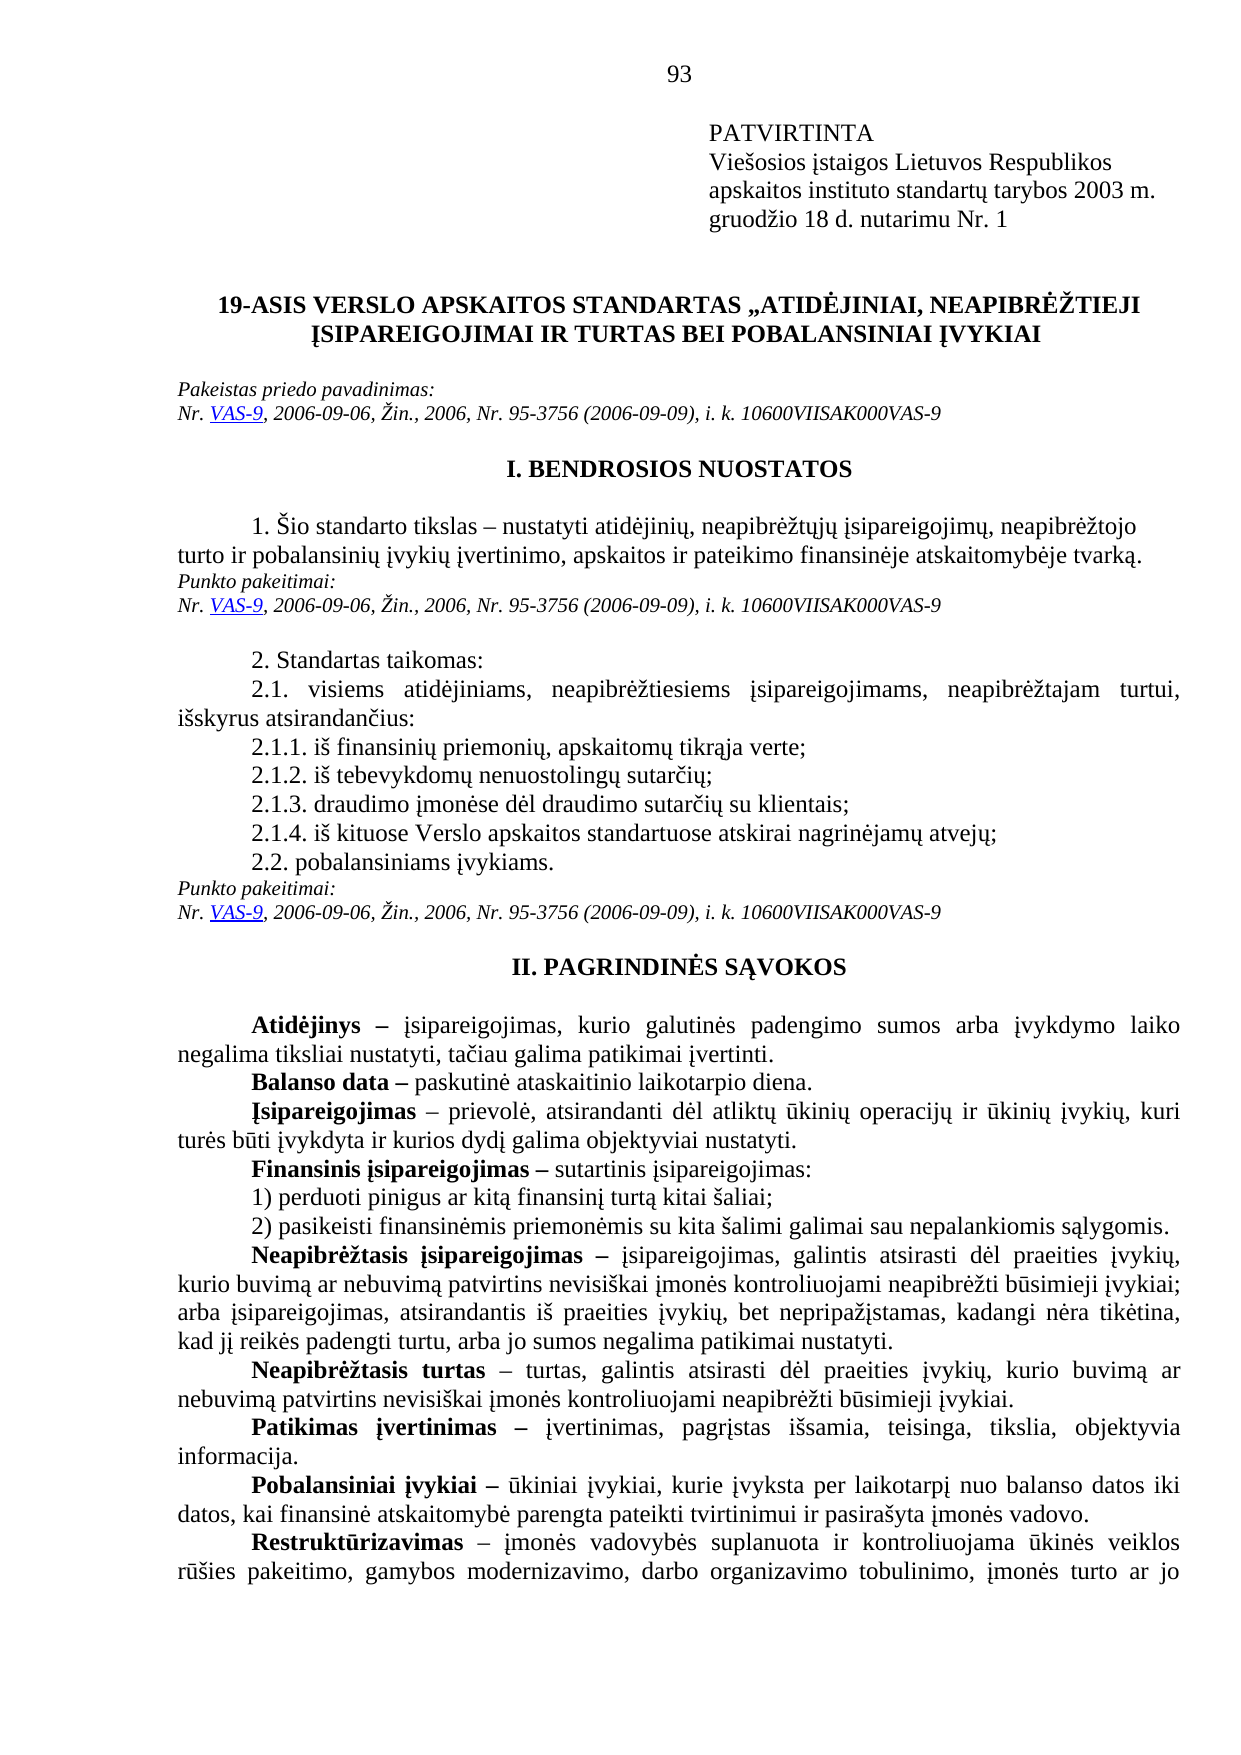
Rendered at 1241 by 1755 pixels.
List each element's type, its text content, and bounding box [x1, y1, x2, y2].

text Nr. VAS-9, 2006-09-06, Žin., 2006, Nr. 95-3756 (2006-09-09), i. k. 10600VIISAK000VAS-9 [177, 593, 1181, 617]
text 1. Šio standarto tikslas – nustatyti atidėjinių, neapibrėžtųjų įsipareigojimų, neapibrėžtojo turto ir pobalansinių įvykių įvertinimo, apskaitos ir pateikimo finansinėje atskaitomybėje tvarką. [177, 511, 1181, 569]
text Įsipareigojimas – prievolė, atsirandanti dėl atliktų ūkinių operacijų ir ūkinių įvykių, kuri turės būti įvykdyta ir kurios dydį galima objektyviai nustatyti. [177, 1096, 1181, 1154]
text PATVIRTINTA [709, 118, 1181, 147]
text Neapibrėžtasis turtas – turtas, galintis atsirasti dėl praeities įvykių, kurio buvimą ar nebuvimą patvirtins nevisiškai įmonės kontroliuojami neapibrėžti būsimieji įvykiai. [177, 1355, 1181, 1412]
text Punkto pakeitimai: [177, 569, 1181, 593]
text 2) pasikeisti finansinėmis priemonėmis su kita šalimi galimai sau nepalankiomis sąlygomis. [177, 1211, 1181, 1240]
text 2.1.1. iš finansinių priemonių, apskaitomų tikrąja verte; [177, 732, 1181, 761]
text Nr. VAS-9, 2006-09-06, Žin., 2006, Nr. 95-3756 (2006-09-09), i. k. 10600VIISAK000VAS-9 [177, 900, 1181, 924]
text apskaitos instituto standartų tarybos 2003 m. [177, 176, 1181, 204]
text II. PAGRINDINĖS SĄVOKOS [177, 952, 1181, 981]
text Neapibrėžtasis įsipareigojimas – įsipareigojimas, galintis atsirasti dėl praeities įvykių, kurio buvimą ar nebuvimą patvirtins nevisiškai įmonės kontroliuojami neapibrėžti būsimieji įvykiai; arba įsipareigojimas, atsirandantis iš praeities įvykių, bet nepripažįstamas, kadangi nėra tikėtina, kad jį reikės padengti turtu, arba jo sumos negalima patikimai nustatyti. [177, 1240, 1181, 1355]
text Pakeistas priedo pavadinimas: [177, 377, 1181, 401]
text Finansinis įsipareigojimas – sutartinis įsipareigojimas: [177, 1154, 1181, 1182]
text 19-ASIS VERSLO APSKAITOS STANDARTAS „ATIDĖJINIAI, NEAPIBRĖŽTIEJI ĮSIPAREIGOJIMAI IR TURTAS BEI POBALANSINIAI ĮVYKIAI [177, 291, 1181, 348]
text 2.1.4. iš kituose Verslo apskaitos standartuose atskirai nagrinėjamų atvejų; [177, 818, 1181, 847]
text 2.1.2. iš tebevykdomų nenuostolingų sutarčių; [177, 761, 1181, 789]
text 1) perduoti pinigus ar kitą finansinį turtą kitai šaliai; [177, 1182, 1181, 1211]
text 2.1.3. draudimo įmonėse dėl draudimo sutarčių su klientais; [177, 789, 1181, 818]
text Patikimas įvertinimas – įvertinimas, pagrįstas išsamia, teisinga, tikslia, objektyvia informacija. [177, 1412, 1181, 1470]
text Punkto pakeitimai: [177, 876, 1181, 900]
text Pobalansiniai įvykiai – ūkiniai įvykiai, kurie įvyksta per laikotarpį nuo balanso datos iki datos, kai finansinė atskaitomybė parengta pateikti tvirtinimui ir pasirašyta įmonės vadovo. [177, 1470, 1181, 1527]
text Viešosios įstaigos Lietuvos Respublikos [177, 147, 1181, 176]
text Nr. VAS-9, 2006-09-06, Žin., 2006, Nr. 95-3756 (2006-09-09), i. k. 10600VIISAK000VAS-9 [177, 401, 1181, 425]
text Restruktūrizavimas – įmonės vadovybės suplanuota ir kontroliuojama ūkinės veiklos rūšies pakeitimo, gamybos modernizavimo, darbo organizavimo tobulinimo, įmonės turto ar jo [177, 1527, 1181, 1585]
text Balanso data – paskutinė ataskaitinio laikotarpio diena. [177, 1067, 1181, 1096]
text Atidėjinys – įsipareigojimas, kurio galutinės padengimo sumos arba įvykdymo laiko negalima tiksliai nustatyti, tačiau galima patikimai įvertinti. [177, 1010, 1181, 1067]
text I. BENDROSIOS NUOSTATOS [177, 454, 1181, 482]
text 2. Standartas taikomas: [177, 646, 1181, 674]
text gruodžio 18 d. nutarimu Nr. 1 [177, 204, 1181, 233]
text 2.2. pobalansiniams įvykiams. [177, 847, 1181, 876]
text 2.1. visiems atidėjiniams, neapibrėžtiesiems įsipareigojimams, neapibrėžtajam turtui, išskyrus atsirandančius: [177, 674, 1181, 732]
